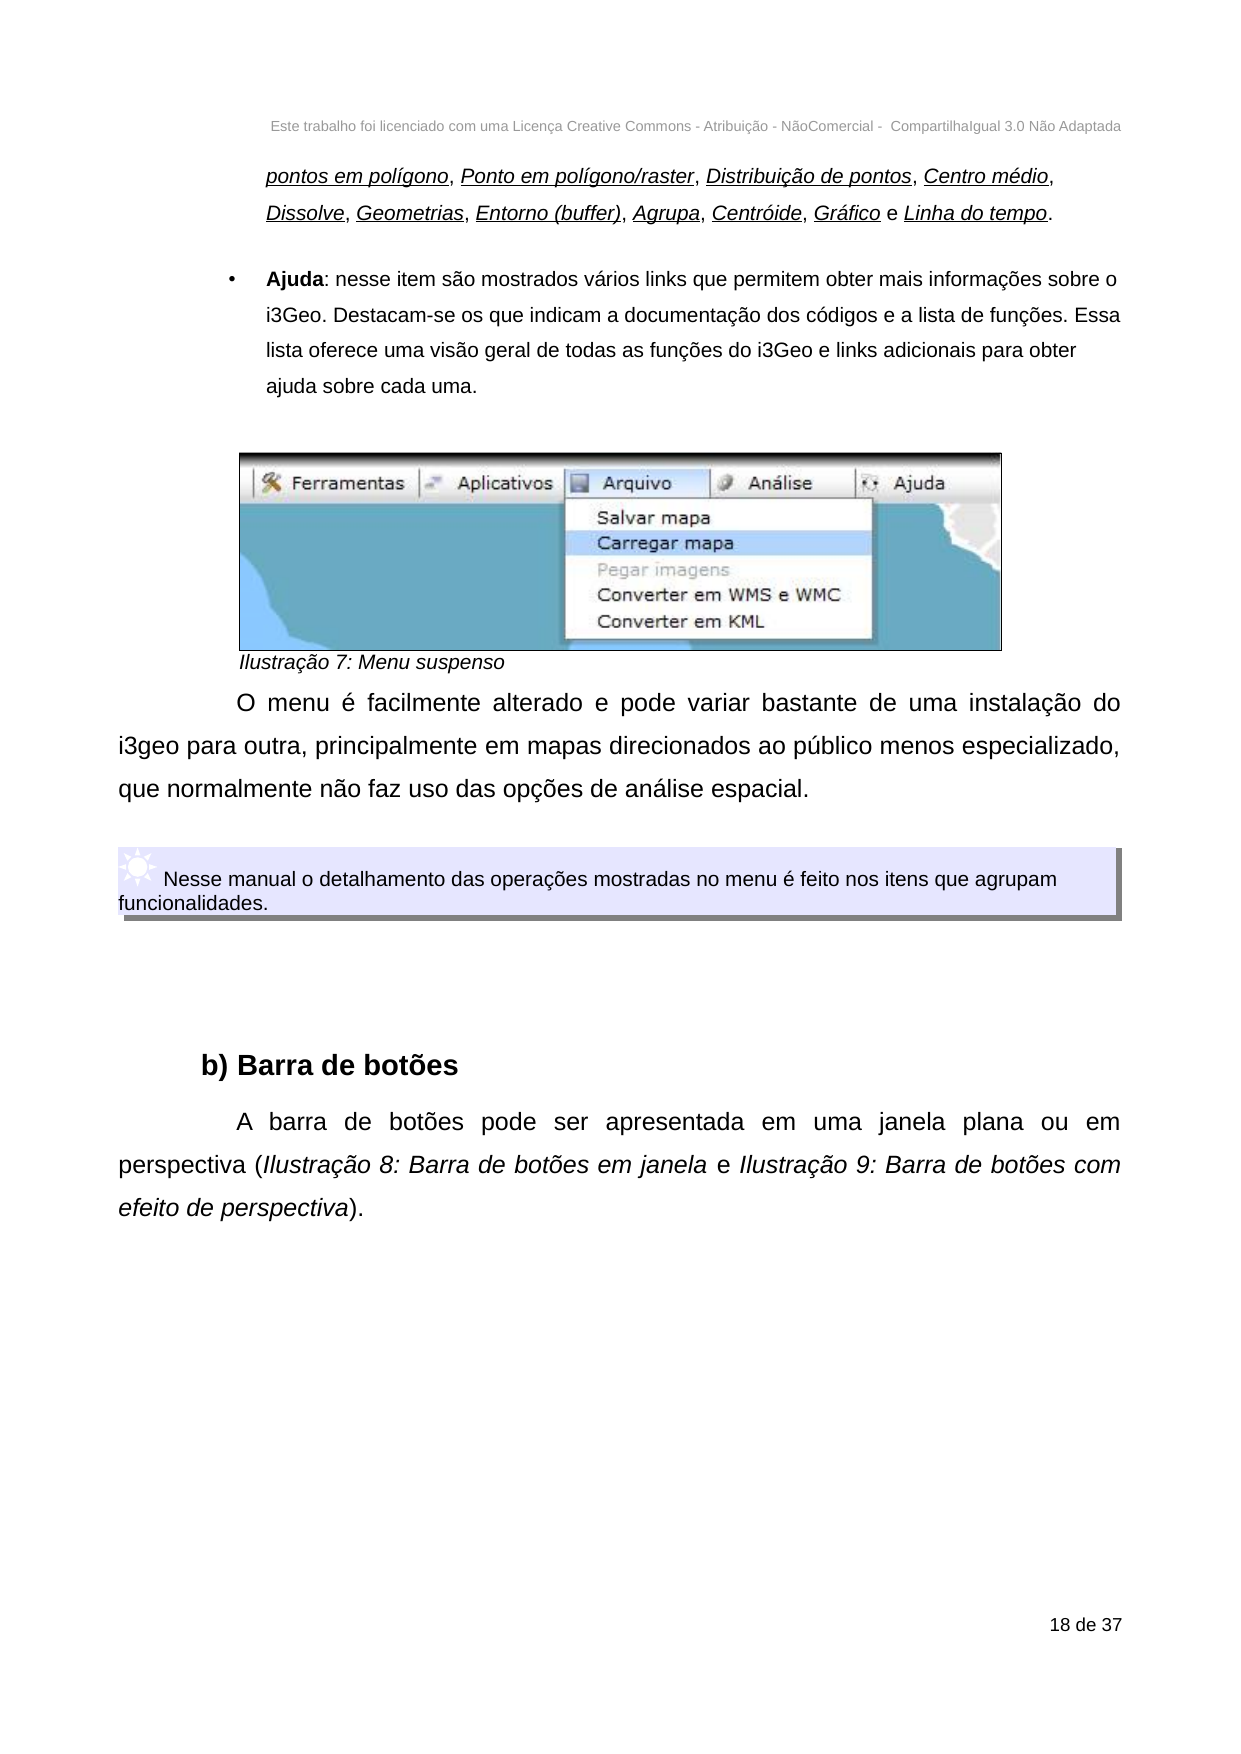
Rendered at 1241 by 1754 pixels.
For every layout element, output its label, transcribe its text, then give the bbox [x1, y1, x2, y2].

subtitle Barra de botões [163, 1048, 1122, 1082]
text O menu é facilmente alterado e pode variar bastante de uma instalação do i3geo para outra, principalmente em mapas direcionados ao público menos especializado, que normalmente não faz uso das opções de análise espacial. [118, 440, 1122, 803]
picture [134, 847, 141, 856]
picture [118, 853, 152, 881]
picture [149, 864, 158, 870]
text Nesse manual o detalhamento das operações mostradas no menu é feito nos itens que agrupam funcionalidades. [118, 847, 1116, 915]
picture [240, 454, 1001, 650]
list pontos em polígono, Ponto em polígono/raster, Distribuição de pontos, Centro médio, Dissolve, Geometrias, Entorno (buffer), Agrupa, Centróide, Gráfico e Linha do tempo. [228, 164, 1122, 224]
picture [134, 878, 141, 887]
text A barra de botões pode ser apresentada em uma janela plana ou em perspectiva (Ilustração 8: Barra de botões em janela e Ilustração 9: Barra de botões com efeito de perspectiva). [118, 1107, 1122, 1222]
picture [143, 853, 152, 861]
list Ajuda: nesse item são mostrados vários links que permitem obter mais informações sobre o i3Geo. Destacam-se os que indicam a documentação dos códigos e a lista de funções. Essa lista oferece uma visão geral de todas as funções do i3Geo e links adicionais para obter ajuda sobre cada uma. [228, 266, 1122, 398]
text Ilustração 7: Menu suspenso [239, 651, 1001, 674]
